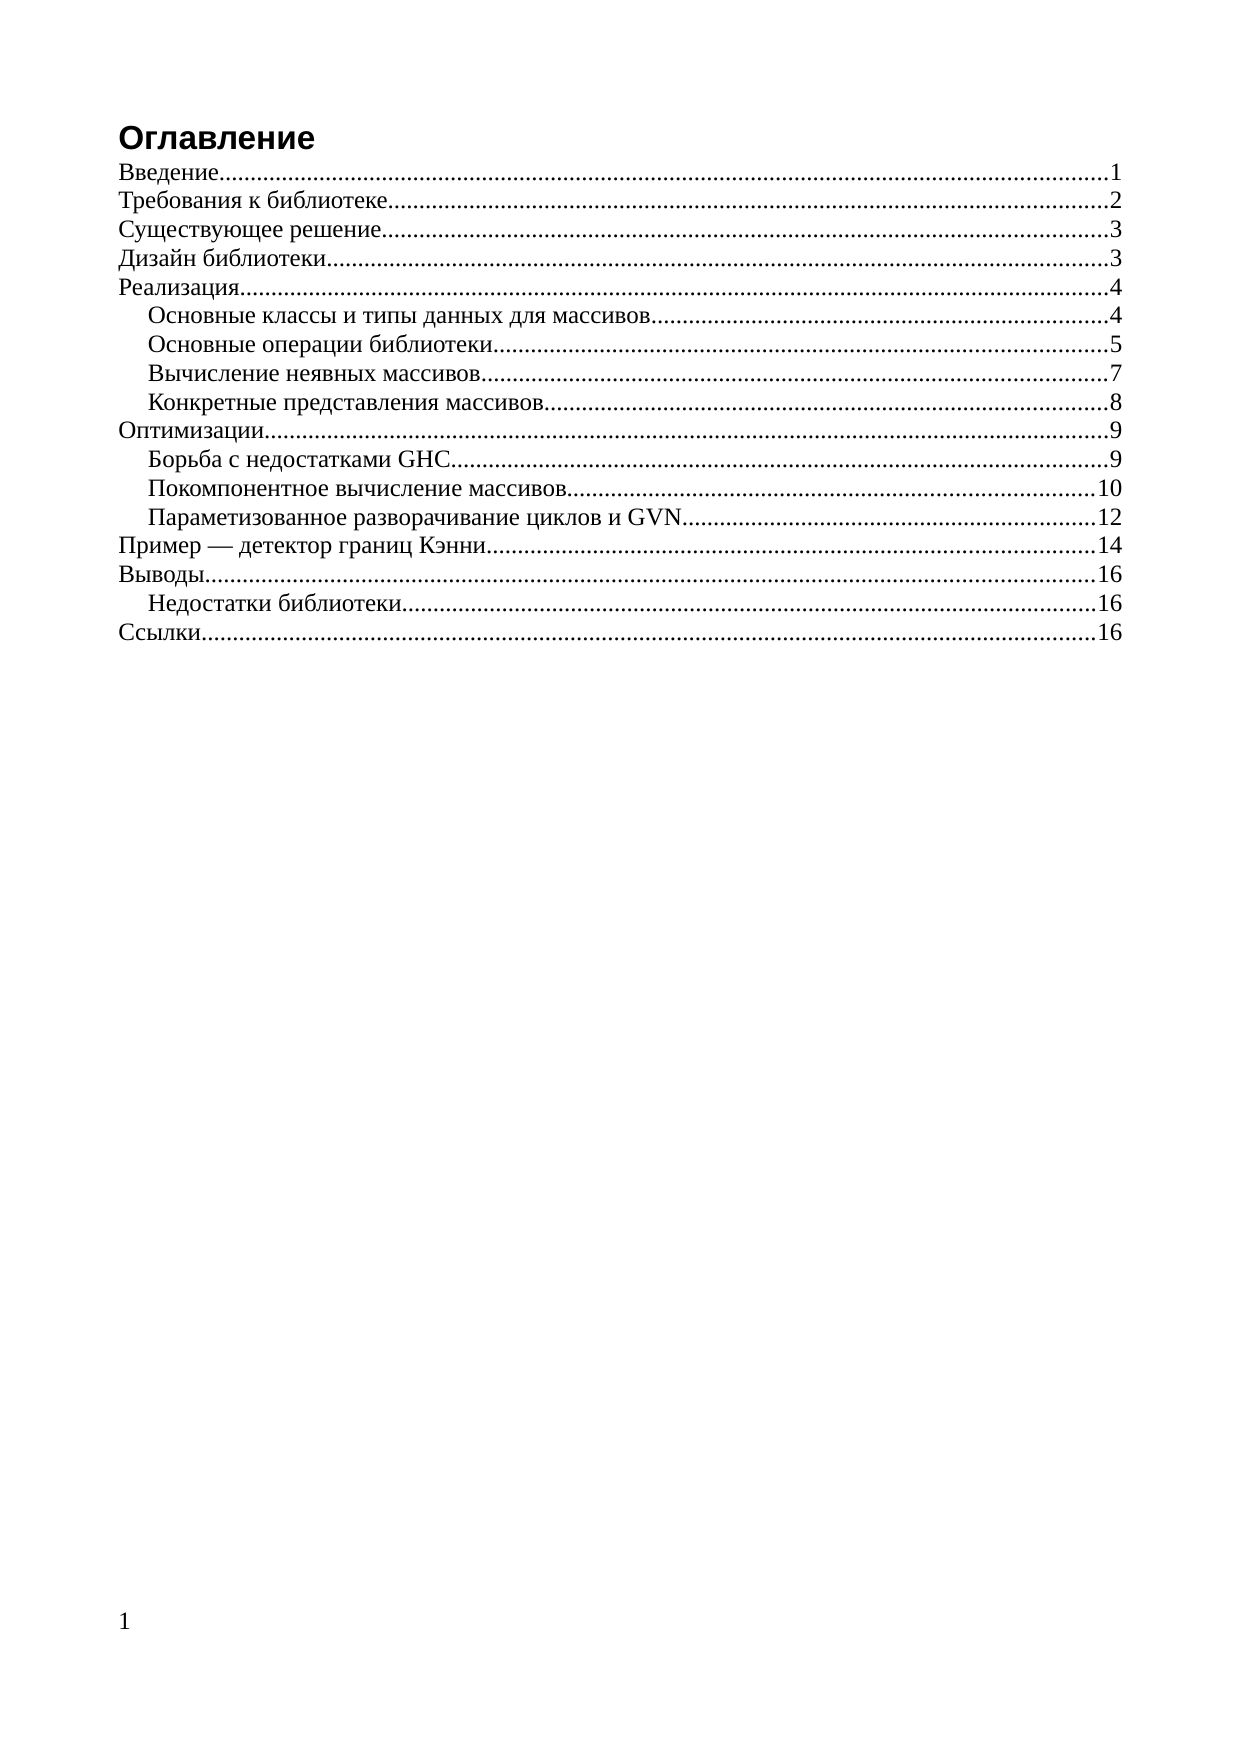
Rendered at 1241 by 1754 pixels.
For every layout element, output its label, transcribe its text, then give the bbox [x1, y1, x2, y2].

subtitle Оглавление [118, 118, 1122, 157]
text Конкретные представления массивов 8 [148, 387, 1122, 415]
text Ссылки 16 [118, 617, 1122, 645]
text Существующее решение 3 [118, 214, 1122, 243]
text Недостатки библиотеки 16 [148, 588, 1122, 617]
text Требования к библиотеке 2 [118, 185, 1122, 214]
text Дизайн библиотеки 3 [118, 243, 1122, 272]
text Оптимизации 9 [118, 415, 1122, 444]
text Основные операции библиотеки 5 [148, 329, 1122, 358]
text Вычисление неявных массивов 7 [148, 358, 1122, 387]
text Выводы 16 [118, 559, 1122, 588]
text Пример — детектор границ Кэнни 14 [118, 530, 1122, 559]
text Реализация 4 [118, 272, 1122, 300]
text Параметизованное разворачивание циклов и GVN 12 [148, 502, 1122, 530]
text Борьба с недостатками GHC 9 [148, 444, 1122, 473]
text Введение 1 [118, 157, 1122, 185]
text Покомпонентное вычисление массивов 10 [148, 473, 1122, 502]
text Основные классы и типы данных для массивов 4 [148, 300, 1122, 329]
